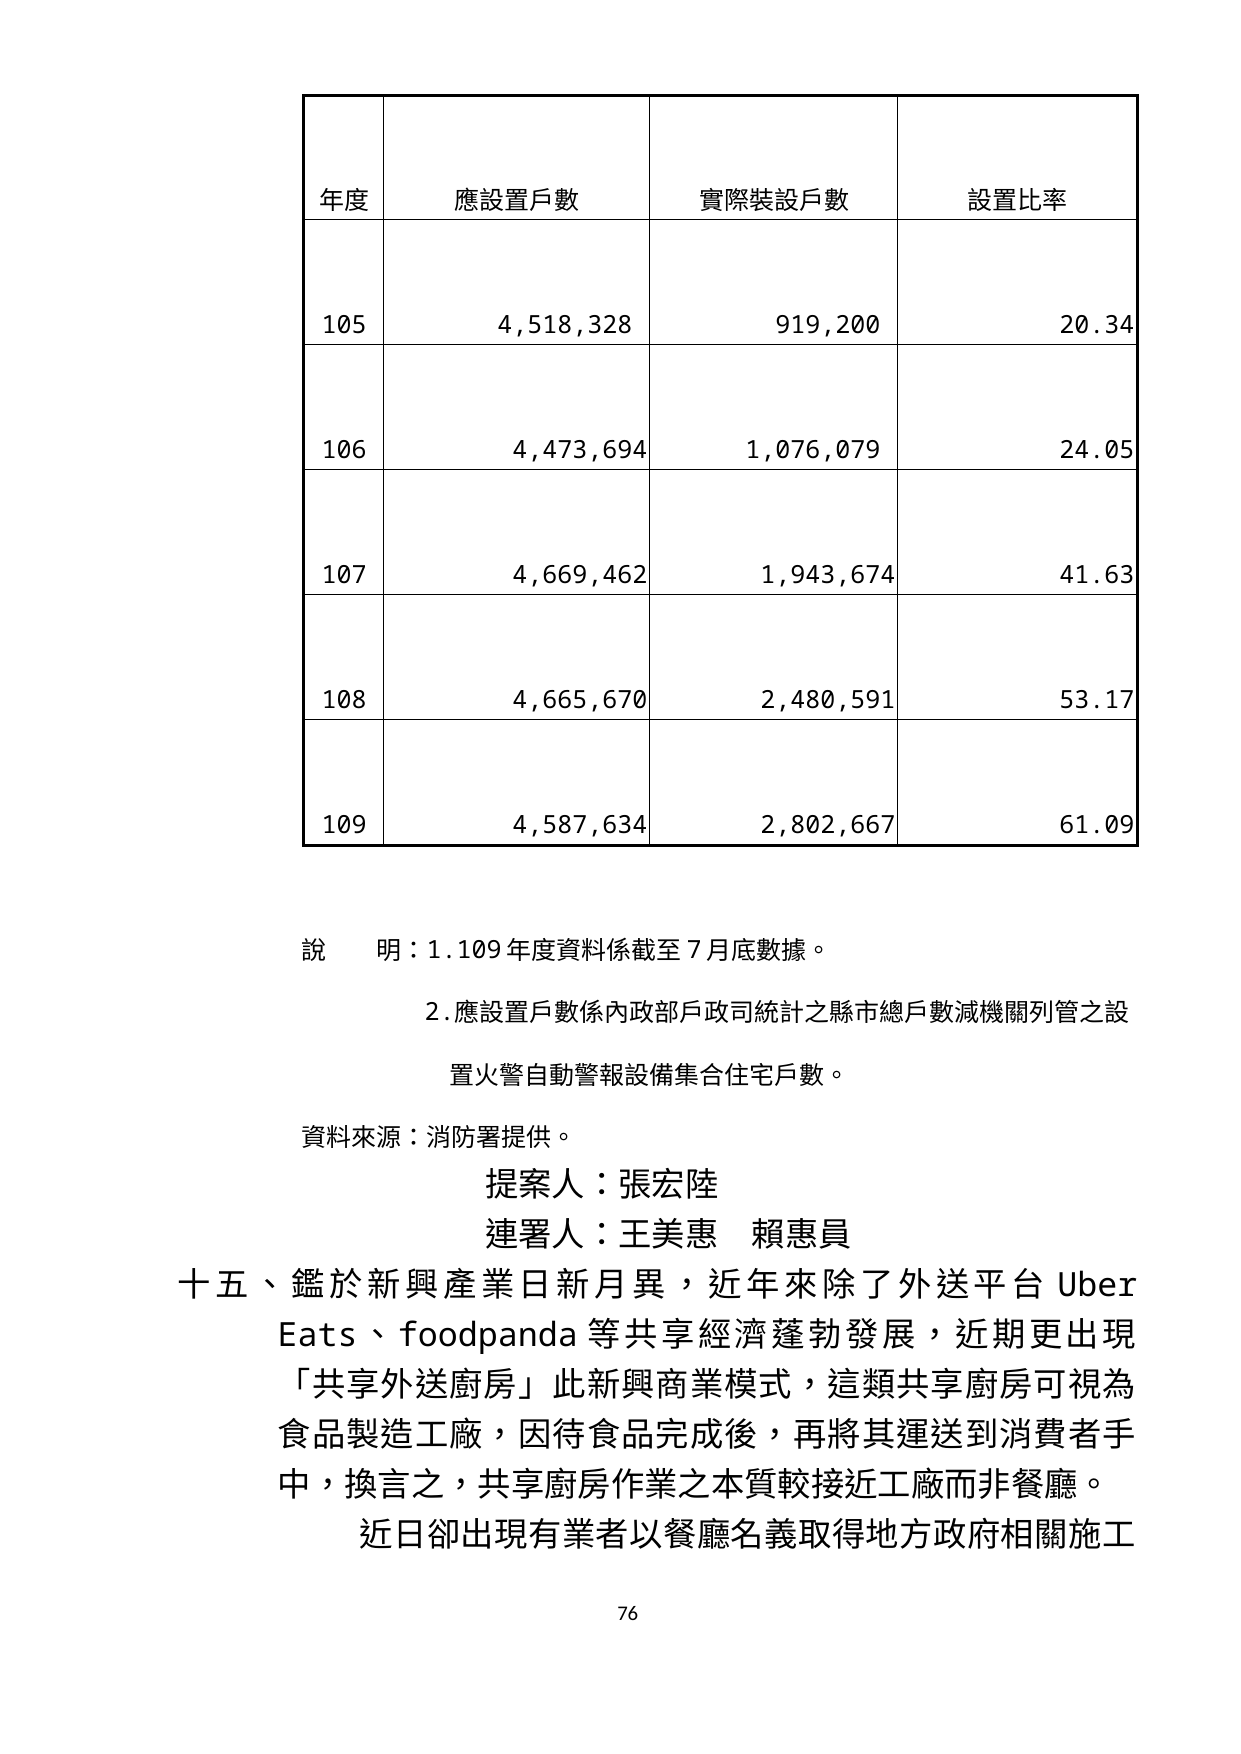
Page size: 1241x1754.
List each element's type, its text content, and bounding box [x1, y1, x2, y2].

table_cell 109 [305, 720, 383, 844]
table_cell 4,665,670 [384, 595, 649, 719]
text 十五、鑑於新興產業日新月異，近年來除了外送平台Uber Eats、foodpanda等共享經濟蓬勃發展，近期更出現「共享外送廚房」此新興商業模式，這類共享廚房可視為食品製造工廠，因待食品完成後，再將其運送到消費者手中，換言之，共享廚房作業之本質較接近工廠而非餐廳。 [177, 1257, 1137, 1507]
table_cell 4,669,462 [384, 470, 649, 594]
table_cell 53.17 [898, 595, 1136, 719]
table_cell 24.05 [898, 345, 1136, 469]
text 2.應設置戶數係內政部戶政司統計之縣市總戶數減機關列管之設置火警自動警報設備集合住宅戶數。 [424, 969, 1137, 1094]
table_cell 2,480,591 [650, 595, 897, 719]
table_cell 107 [305, 470, 383, 594]
table_cell 2,802,667 [650, 720, 897, 844]
table_header 年度 [305, 97, 383, 219]
table_header 設置比率 [898, 97, 1136, 219]
table_cell 108 [305, 595, 383, 719]
table_cell 41.63 [898, 470, 1136, 594]
table_cell 4,518,328 [384, 220, 649, 344]
table_cell 919,200 [650, 220, 897, 344]
text 資料來源：消防署提供。 [243, 1094, 1137, 1157]
text 近日卻出現有業者以餐廳名義取得地方政府相關施工 [277, 1507, 1137, 1557]
table_cell 1,943,674 [650, 470, 897, 594]
text 連署人：王美惠 賴惠員 [118, 1207, 1138, 1257]
text 說 明：1.109年度資料係截至7月底數據。 [243, 907, 1137, 969]
table_cell 4,587,634 [384, 720, 649, 844]
text 提案人：張宏陸 [118, 1157, 1138, 1207]
table_header 實際裝設戶數 [650, 97, 897, 219]
table_cell 106 [305, 345, 383, 469]
table_cell 20.34 [898, 220, 1136, 344]
table_header 應設置戶數 [384, 97, 649, 219]
table_cell 105 [305, 220, 383, 344]
table_cell 61.09 [898, 720, 1136, 844]
table_cell 1,076,079 [650, 345, 897, 469]
table_cell 4,473,694 [384, 345, 649, 469]
